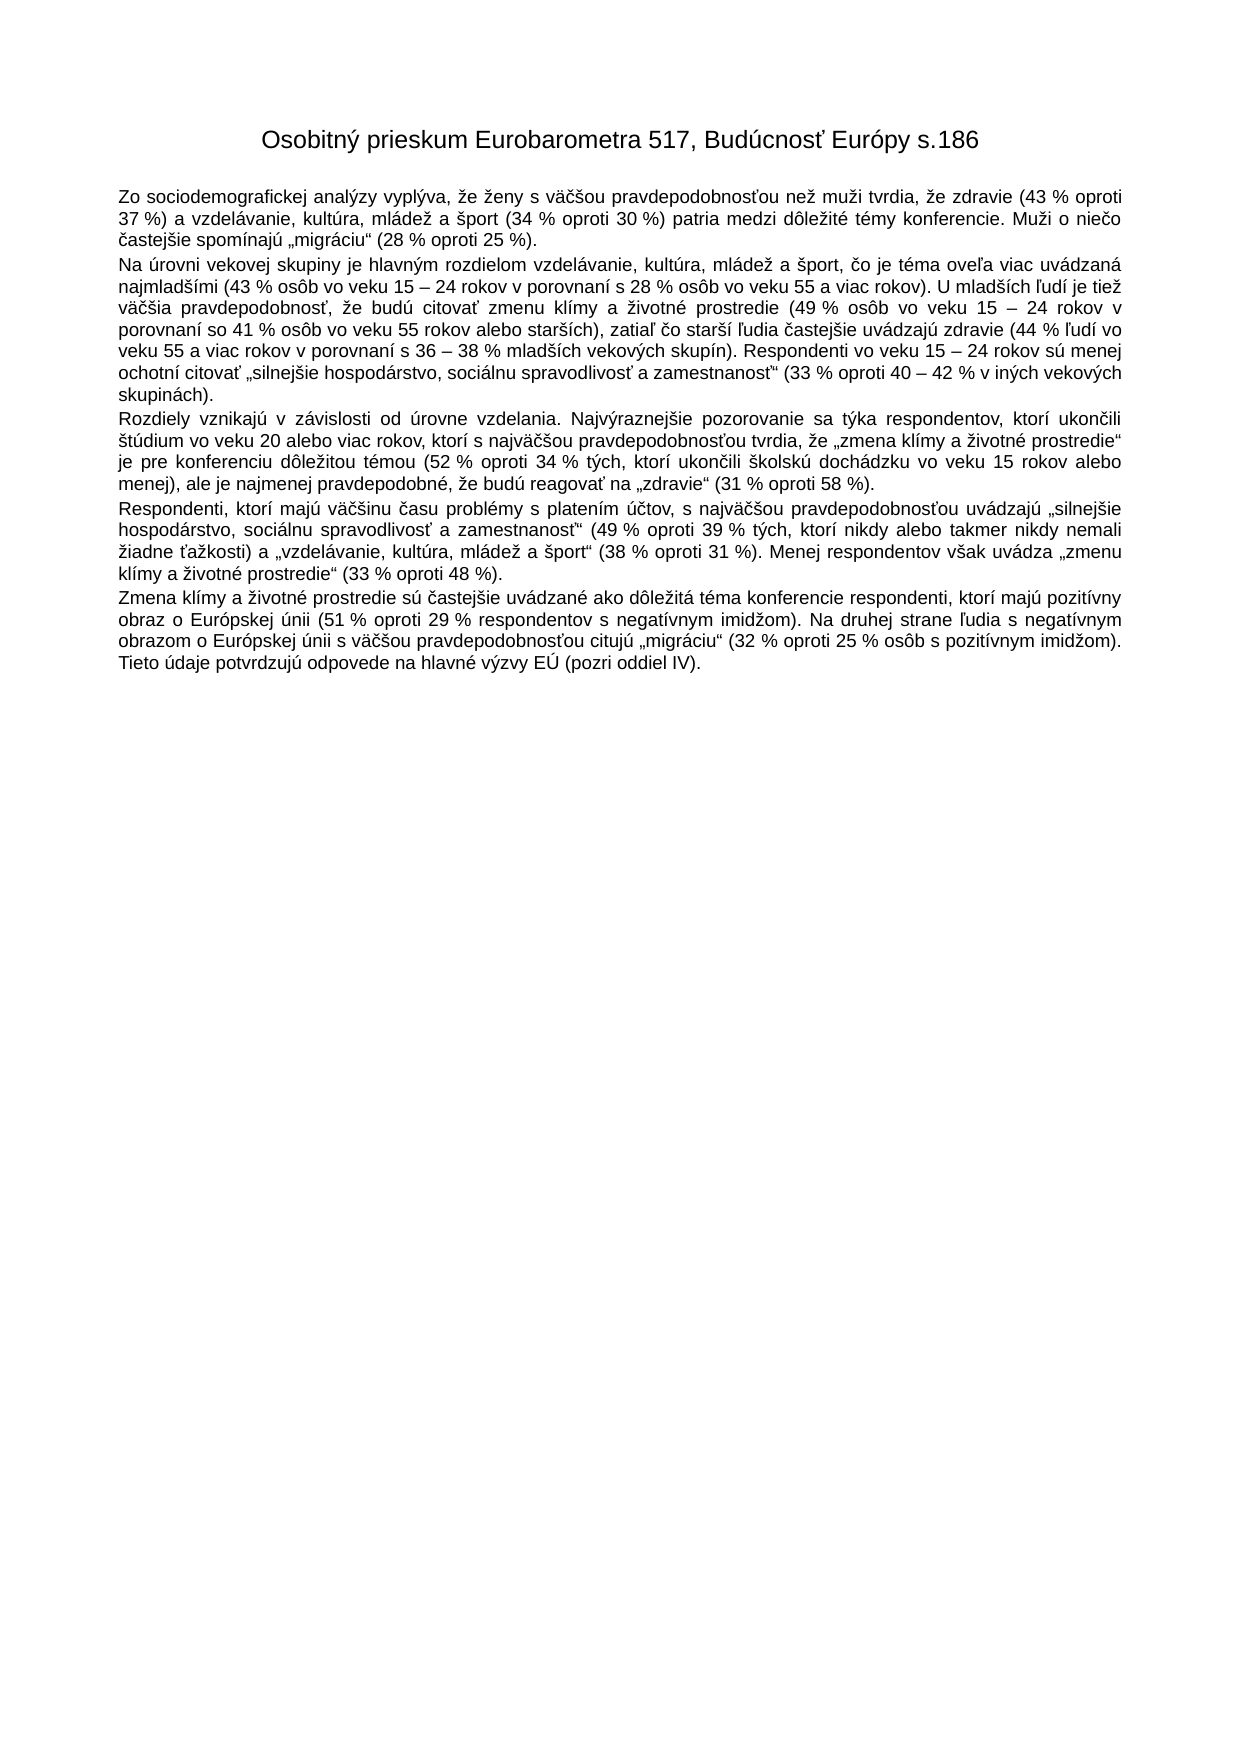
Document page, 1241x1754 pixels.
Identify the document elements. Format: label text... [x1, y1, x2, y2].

text Zmena klímy a životné prostredie sú častejšie uvádzané ako dôležitá téma konferencie respondenti, ktorí majú pozitívny obraz o Európskej únii (51 % oproti 29 % respondentov s negatívnym imidžom). Na druhej strane ľudia s negatívnym obrazom o Európskej únii s väčšou pravdepodobnosťou citujú „migráciu“ (32 % oproti 25 % osôb s pozitívnym imidžom). Tieto údaje potvrdzujú odpovede na hlavné výzvy EÚ (pozri oddiel IV). [118, 587, 1122, 673]
text Na úrovni vekovej skupiny je hlavným rozdielom vzdelávanie, kultúra, mládež a šport, čo je téma oveľa viac uvádzaná najmladšími (43 % osôb vo veku 15 – 24 rokov v porovnaní s 28 % osôb vo veku 55 a viac rokov). U mladších ľudí je tiež väčšia pravdepodobnosť, že budú citovať zmenu klímy a životné prostredie (49 % osôb vo veku 15 – 24 rokov v porovnaní so 41 % osôb vo veku 55 rokov alebo starších), zatiaľ čo starší ľudia častejšie uvádzajú zdravie (44 % ľudí vo veku 55 a viac rokov v porovnaní s 36 – 38 % mladších vekových skupín). Respondenti vo veku 15 – 24 rokov sú menej ochotní citovať „silnejšie hospodárstvo, sociálnu spravodlivosť a zamestnanosť“ (33 % oproti 40 – 42 % v iných vekových skupinách). [118, 254, 1122, 405]
text Rozdiely vznikajú v závislosti od úrovne vzdelania. Najvýraznejšie pozorovanie sa týka respondentov, ktorí ukončili štúdium vo veku 20 alebo viac rokov, ktorí s najväčšou pravdepodobnosťou tvrdia, že „zmena klímy a životné prostredie“ je pre konferenciu dôležitou témou (52 % oproti 34 % tých, ktorí ukončili školskú dochádzku vo veku 15 rokov alebo menej), ale je najmenej pravdepodobné, že budú reagovať na „zdravie“ (31 % oproti 58 %). [118, 408, 1122, 494]
text Zo sociodemografickej analýzy vyplýva, že ženy s väčšou pravdepodobnosťou než muži tvrdia, že zdravie (43 % oproti 37 %) a vzdelávanie, kultúra, mládež a šport (34 % oproti 30 %) patria medzi dôležité témy konferencie. Muži o niečo častejšie spomínajú „migráciu“ (28 % oproti 25 %). [118, 186, 1122, 251]
text Respondenti, ktorí majú väčšinu času problémy s platením účtov, s najväčšou pravdepodobnosťou uvádzajú „silnejšie hospodárstvo, sociálnu spravodlivosť a zamestnanosť“ (49 % oproti 39 % tých, ktorí nikdy alebo takmer nikdy nemali žiadne ťažkosti) a „vzdelávanie, kultúra, mládež a šport“ (38 % oproti 31 %). Menej respondentov však uvádza „zmenu klímy a životné prostredie“ (33 % oproti 48 %). [118, 498, 1122, 584]
